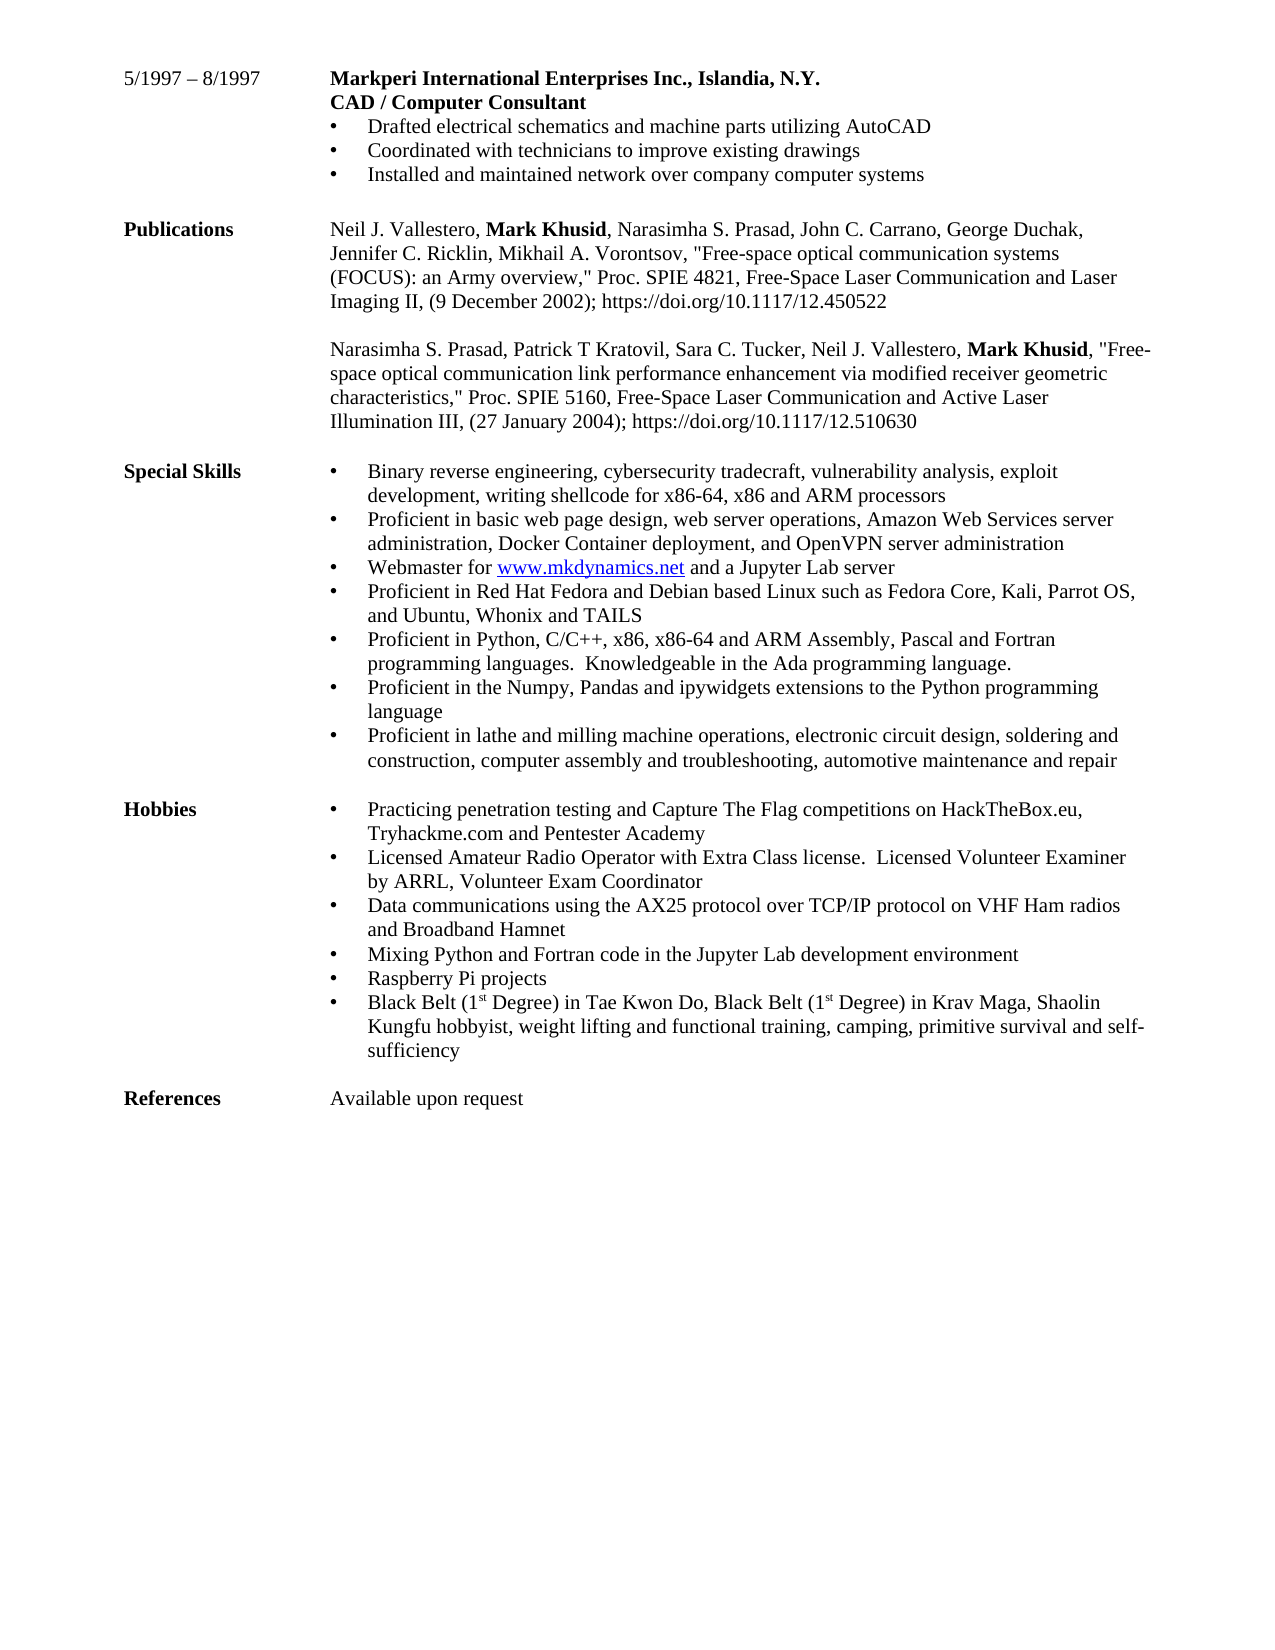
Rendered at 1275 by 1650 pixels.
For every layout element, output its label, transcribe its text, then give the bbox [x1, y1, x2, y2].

table_cell Special Skills [113, 459, 319, 772]
table_cell Hobbies [113, 797, 319, 1062]
table_cell [113, 772, 319, 797]
table_cell [113, 434, 319, 459]
table_cell Binary reverse engineering, cybersecurity tradecraft, vulnerability analysis, exploit development, writing shellcode for x86-64, x86 and ARM processors Proficient in basic web page design, web server operations, Amazon Web Services server administration, Docker Container deployment, and OpenVPN server administration Webmaster for www.mkdynamics.net and a Jupyter Lab server Proficient in Red Hat Fedora and Debian based Linux such as Fedora Core, Kali, Parrot OS, and Ubuntu, Whonix and TAILS Proficient in Python, C/C++, x86, x86-64 and ARM Assembly, Pascal and Fortran programming languages. Knowledgeable in the Ada programming language. Proficient in the Numpy, Pandas and ipywidgets extensions to the Python programming language Proficient in lathe and milling machine operations, electronic circuit design, soldering and construction, computer assembly and troubleshooting, automotive maintenance and repair [319, 459, 1163, 772]
table_cell [113, 1062, 319, 1086]
table_cell [319, 1062, 1163, 1086]
table_cell Practicing penetration testing and Capture The Flag competitions on HackTheBox.eu, Tryhackme.com and Pentester Academy Licensed Amateur Radio Operator with Extra Class license. Licensed Volunteer Examiner by ARRL, Volunteer Exam Coordinator Data communications using the AX25 protocol over TCP/IP protocol on VHF Ham radios and Broadband Hamnet Mixing Python and Fortran code in the Jupyter Lab development environment Raspberry Pi projects Black Belt (1st Degree) in Tae Kwon Do, Black Belt (1st Degree) in Krav Maga, Shaolin Kungfu hobbyist, weight lifting and functional training, camping, primitive survival and self-sufficiency [319, 797, 1163, 1062]
table_cell [319, 434, 1163, 459]
table_cell Available upon request [319, 1086, 1163, 1110]
table_cell Markperi International Enterprises Inc., Islandia, N.Y. CAD / Computer Consultant Drafted electrical schematics and machine parts utilizing AutoCAD Coordinated with technicians to improve existing drawings Installed and maintained network over company computer systems [319, 66, 1163, 193]
table_cell References [113, 1086, 319, 1110]
table_cell [113, 193, 319, 217]
table_cell [319, 193, 1163, 217]
table_cell [319, 772, 1163, 797]
table_cell Neil J. Vallestero, Mark Khusid, Narasimha S. Prasad, John C. Carrano, George Duchak, Jennifer C. Ricklin, Mikhail A. Vorontsov, "Free-space optical communication systems (FOCUS): an Army overview," Proc. SPIE 4821, Free-Space Laser Communication and Laser Imaging II, (9 December 2002); https://doi.org/10.1117/12.450522 Narasimha S. Prasad, Patrick T Kratovil, Sara C. Tucker, Neil J. Vallestero, Mark Khusid, "Free-space optical communication link performance enhancement via modified receiver geometric characteristics," Proc. SPIE 5160, Free-Space Laser Communication and Active Laser Illumination III, (27 January 2004); https://doi.org/10.1117/12.510630 [319, 217, 1163, 433]
table_cell 5/1997 – 8/1997 [113, 66, 319, 193]
table_cell Publications [113, 217, 319, 433]
